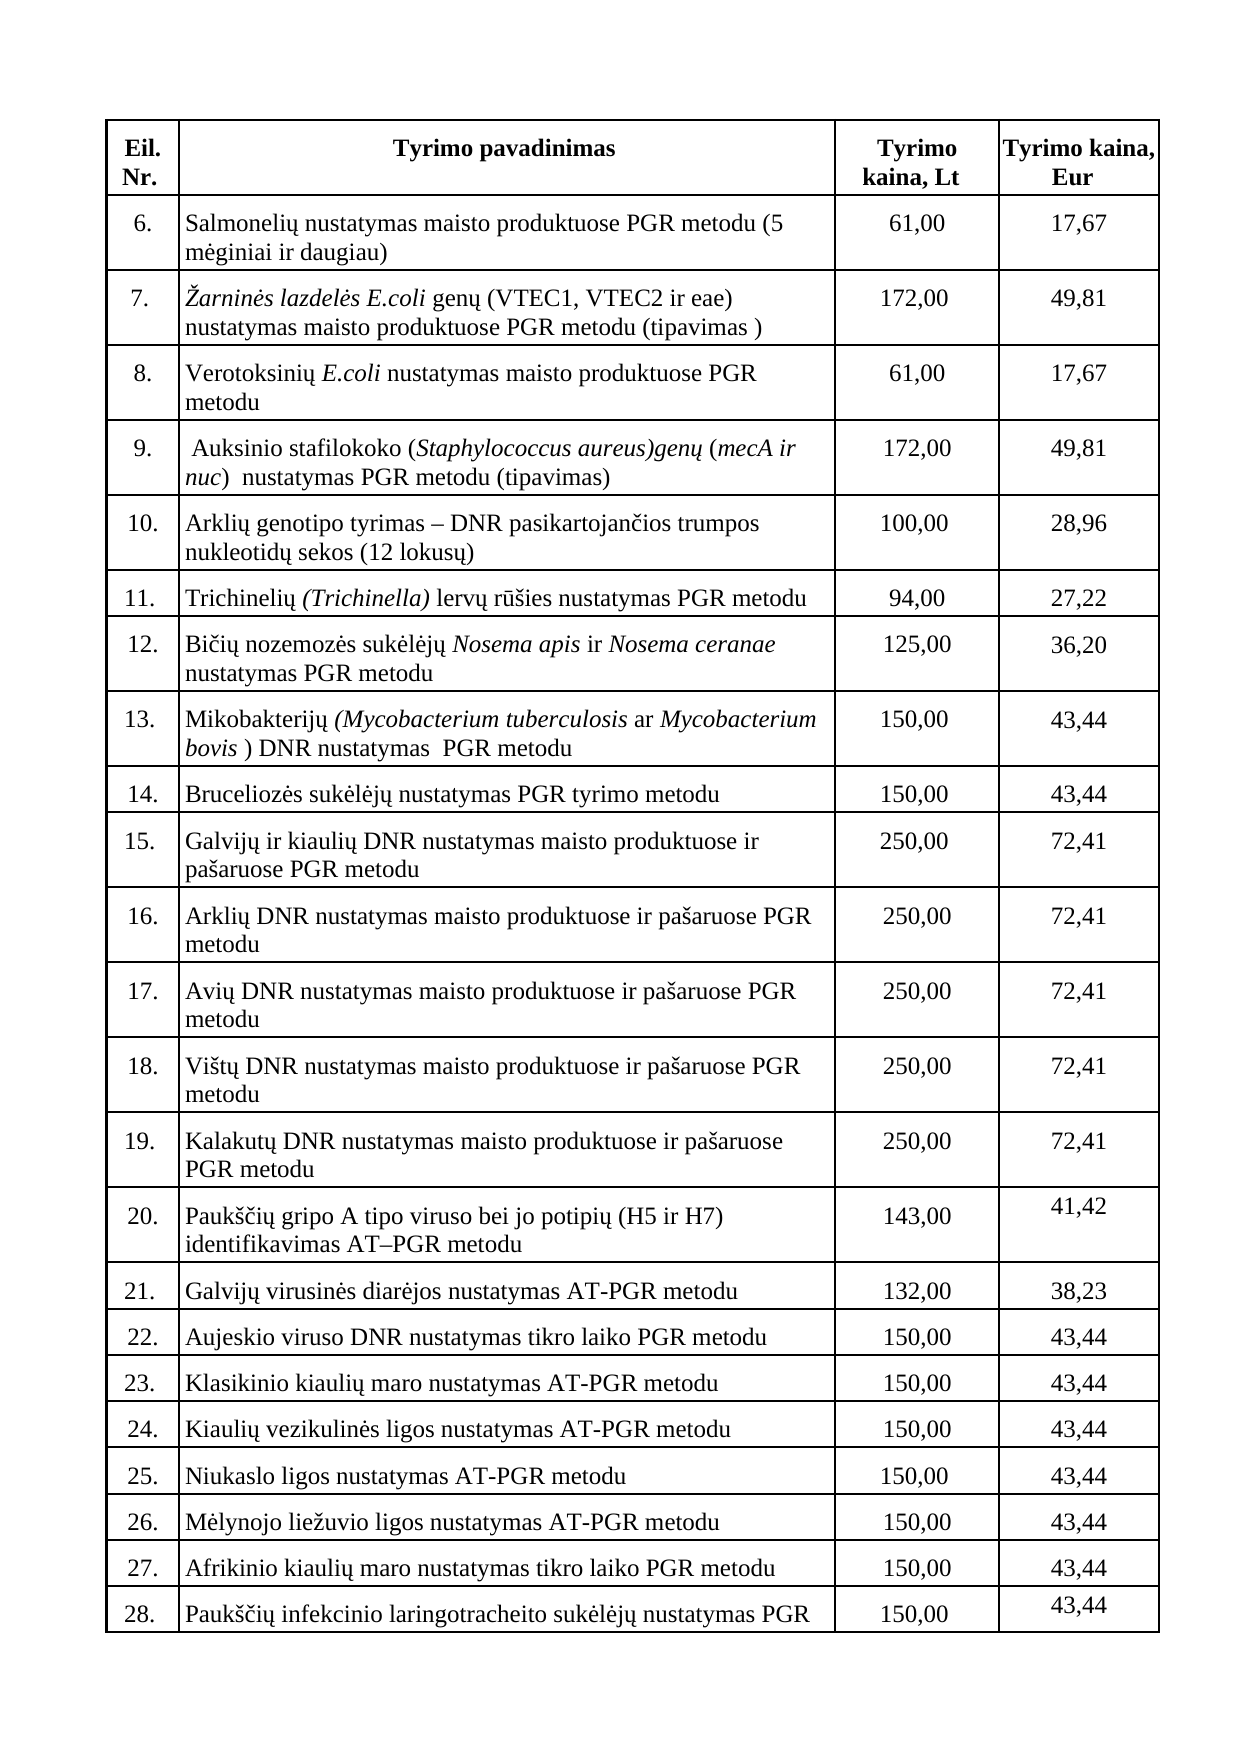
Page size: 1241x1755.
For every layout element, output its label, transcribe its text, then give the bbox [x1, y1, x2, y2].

table_cell 150,00 [836, 1356, 998, 1400]
table_cell 12. [108, 617, 178, 690]
table_cell 27,22 [1000, 571, 1158, 615]
table_cell 16. [108, 888, 178, 961]
table_cell Avių DNR nustatymas maisto produktuose ir pašaruose PGR metodu [180, 963, 834, 1036]
table_cell 150,00 [836, 1587, 998, 1631]
table_cell 43,44 [1000, 692, 1158, 765]
table_cell 9. [108, 421, 178, 494]
table_cell 43,44 [1000, 1495, 1158, 1539]
table_cell 17,67 [1000, 346, 1158, 419]
table_cell 43,44 [1000, 1356, 1158, 1400]
table_cell 17. [108, 963, 178, 1036]
table_cell 49,81 [1000, 421, 1158, 494]
table_cell 150,00 [836, 1402, 998, 1446]
table_cell 43,44 [1000, 767, 1158, 811]
table_cell 172,00 [836, 271, 998, 344]
table_cell Bičių nozemozės sukėlėjų Nosema apis ir Nosema ceranae nustatymas PGR metodu [180, 617, 834, 690]
table_header Eil. Nr. [108, 121, 178, 194]
table_header Tyrimo kaina, Lt [836, 121, 998, 194]
table_cell 72,41 [1000, 963, 1158, 1036]
table_cell 43,44 [1000, 1541, 1158, 1585]
table_cell 41,42 [1000, 1188, 1158, 1261]
table_cell 72,41 [1000, 1038, 1158, 1111]
table_cell 150,00 [836, 1541, 998, 1585]
table_cell 14. [108, 767, 178, 811]
table_cell Paukščių gripo A tipo viruso bei jo potipių (H5 ir H7) identifikavimas AT–PGR metodu [180, 1188, 834, 1261]
table_cell 43,44 [1000, 1402, 1158, 1446]
table_cell Bruceliozės sukėlėjų nustatymas PGR tyrimo metodu [180, 767, 834, 811]
table_cell 132,00 [836, 1263, 998, 1307]
table_cell 150,00 [836, 692, 998, 765]
table_cell 43,44 [1000, 1310, 1158, 1354]
table_cell 7. [108, 271, 178, 344]
table_cell Galvijų ir kiaulių DNR nustatymas maisto produktuose ir pašaruose PGR metodu [180, 813, 834, 886]
table_cell Niukaslo ligos nustatymas AT-PGR metodu [180, 1448, 834, 1492]
table_cell Paukščių infekcinio laringotracheito sukėlėjų nustatymas PGR [180, 1587, 834, 1631]
table_cell 23. [108, 1356, 178, 1400]
table_cell 250,00 [836, 1038, 998, 1111]
table_cell 27. [108, 1541, 178, 1585]
table_cell 18. [108, 1038, 178, 1111]
table_cell 20. [108, 1188, 178, 1261]
table_cell 6. [108, 196, 178, 269]
table_cell 15. [108, 813, 178, 886]
table_cell Žarninės lazdelės E.coli genų (VTEC1, VTEC2 ir eae) nustatymas maisto produktuose PGR metodu (tipavimas ) [180, 271, 834, 344]
table_cell 26. [108, 1495, 178, 1539]
table_cell 43,44 [1000, 1448, 1158, 1492]
table_cell 22. [108, 1310, 178, 1354]
table_cell Galvijų virusinės diarėjos nustatymas AT-PGR metodu [180, 1263, 834, 1307]
table_cell 143,00 [836, 1188, 998, 1261]
table_cell 61,00 [836, 346, 998, 419]
table_cell 250,00 [836, 813, 998, 886]
table_cell 150,00 [836, 767, 998, 811]
table_cell Trichinelių (Trichinella) lervų rūšies nustatymas PGR metodu [180, 571, 834, 615]
table_cell 8. [108, 346, 178, 419]
table_cell 11. [108, 571, 178, 615]
table_cell 24. [108, 1402, 178, 1446]
table_cell 21. [108, 1263, 178, 1307]
table_cell Salmonelių nustatymas maisto produktuose PGR metodu (5 mėginiai ir daugiau) [180, 196, 834, 269]
table_cell Arklių genotipo tyrimas – DNR pasikartojančios trumpos nukleotidų sekos (12 lokusų) [180, 496, 834, 569]
table_cell 17,67 [1000, 196, 1158, 269]
table_header Tyrimo pavadinimas [180, 121, 834, 194]
table_cell 28,96 [1000, 496, 1158, 569]
table_header Tyrimo kaina, Eur [1000, 121, 1158, 194]
table_cell 38,23 [1000, 1263, 1158, 1307]
table_cell 72,41 [1000, 888, 1158, 961]
table_cell 94,00 [836, 571, 998, 615]
table_cell Vištų DNR nustatymas maisto produktuose ir pašaruose PGR metodu [180, 1038, 834, 1111]
table_cell 250,00 [836, 888, 998, 961]
table_cell 36,20 [1000, 617, 1158, 690]
table_cell 43,44 [1000, 1587, 1158, 1631]
table_cell 13. [108, 692, 178, 765]
table_cell 72,41 [1000, 813, 1158, 886]
table_cell 150,00 [836, 1310, 998, 1354]
table_cell 150,00 [836, 1495, 998, 1539]
table_cell 172,00 [836, 421, 998, 494]
table_cell Klasikinio kiaulių maro nustatymas AT-PGR metodu [180, 1356, 834, 1400]
table_cell 250,00 [836, 1113, 998, 1186]
table_cell 61,00 [836, 196, 998, 269]
table_cell Mikobakterijų (Mycobacterium tuberculosis ar Mycobacterium bovis ) DNR nustatymas PGR metodu [180, 692, 834, 765]
table_cell Kiaulių vezikulinės ligos nustatymas AT-PGR metodu [180, 1402, 834, 1446]
table_cell Mėlynojo liežuvio ligos nustatymas AT-PGR metodu [180, 1495, 834, 1539]
table_cell 49,81 [1000, 271, 1158, 344]
table_cell 72,41 [1000, 1113, 1158, 1186]
table_cell Verotoksinių E.coli nustatymas maisto produktuose PGR metodu [180, 346, 834, 419]
table_cell 10. [108, 496, 178, 569]
table_cell 25. [108, 1448, 178, 1492]
table_cell Afrikinio kiaulių maro nustatymas tikro laiko PGR metodu [180, 1541, 834, 1585]
table_cell Arklių DNR nustatymas maisto produktuose ir pašaruose PGR metodu [180, 888, 834, 961]
table_cell 250,00 [836, 963, 998, 1036]
table_cell 150,00 [836, 1448, 998, 1492]
table_cell 28. [108, 1587, 178, 1631]
table_cell Kalakutų DNR nustatymas maisto produktuose ir pašaruose PGR metodu [180, 1113, 834, 1186]
table_cell Aujeskio viruso DNR nustatymas tikro laiko PGR metodu [180, 1310, 834, 1354]
table_cell 125,00 [836, 617, 998, 690]
table_cell Auksinio stafilokoko (Staphylococcus aureus)genų (mecA ir nuc) nustatymas PGR metodu (tipavimas) [180, 421, 834, 494]
table_cell 100,00 [836, 496, 998, 569]
table_cell 19. [108, 1113, 178, 1186]
